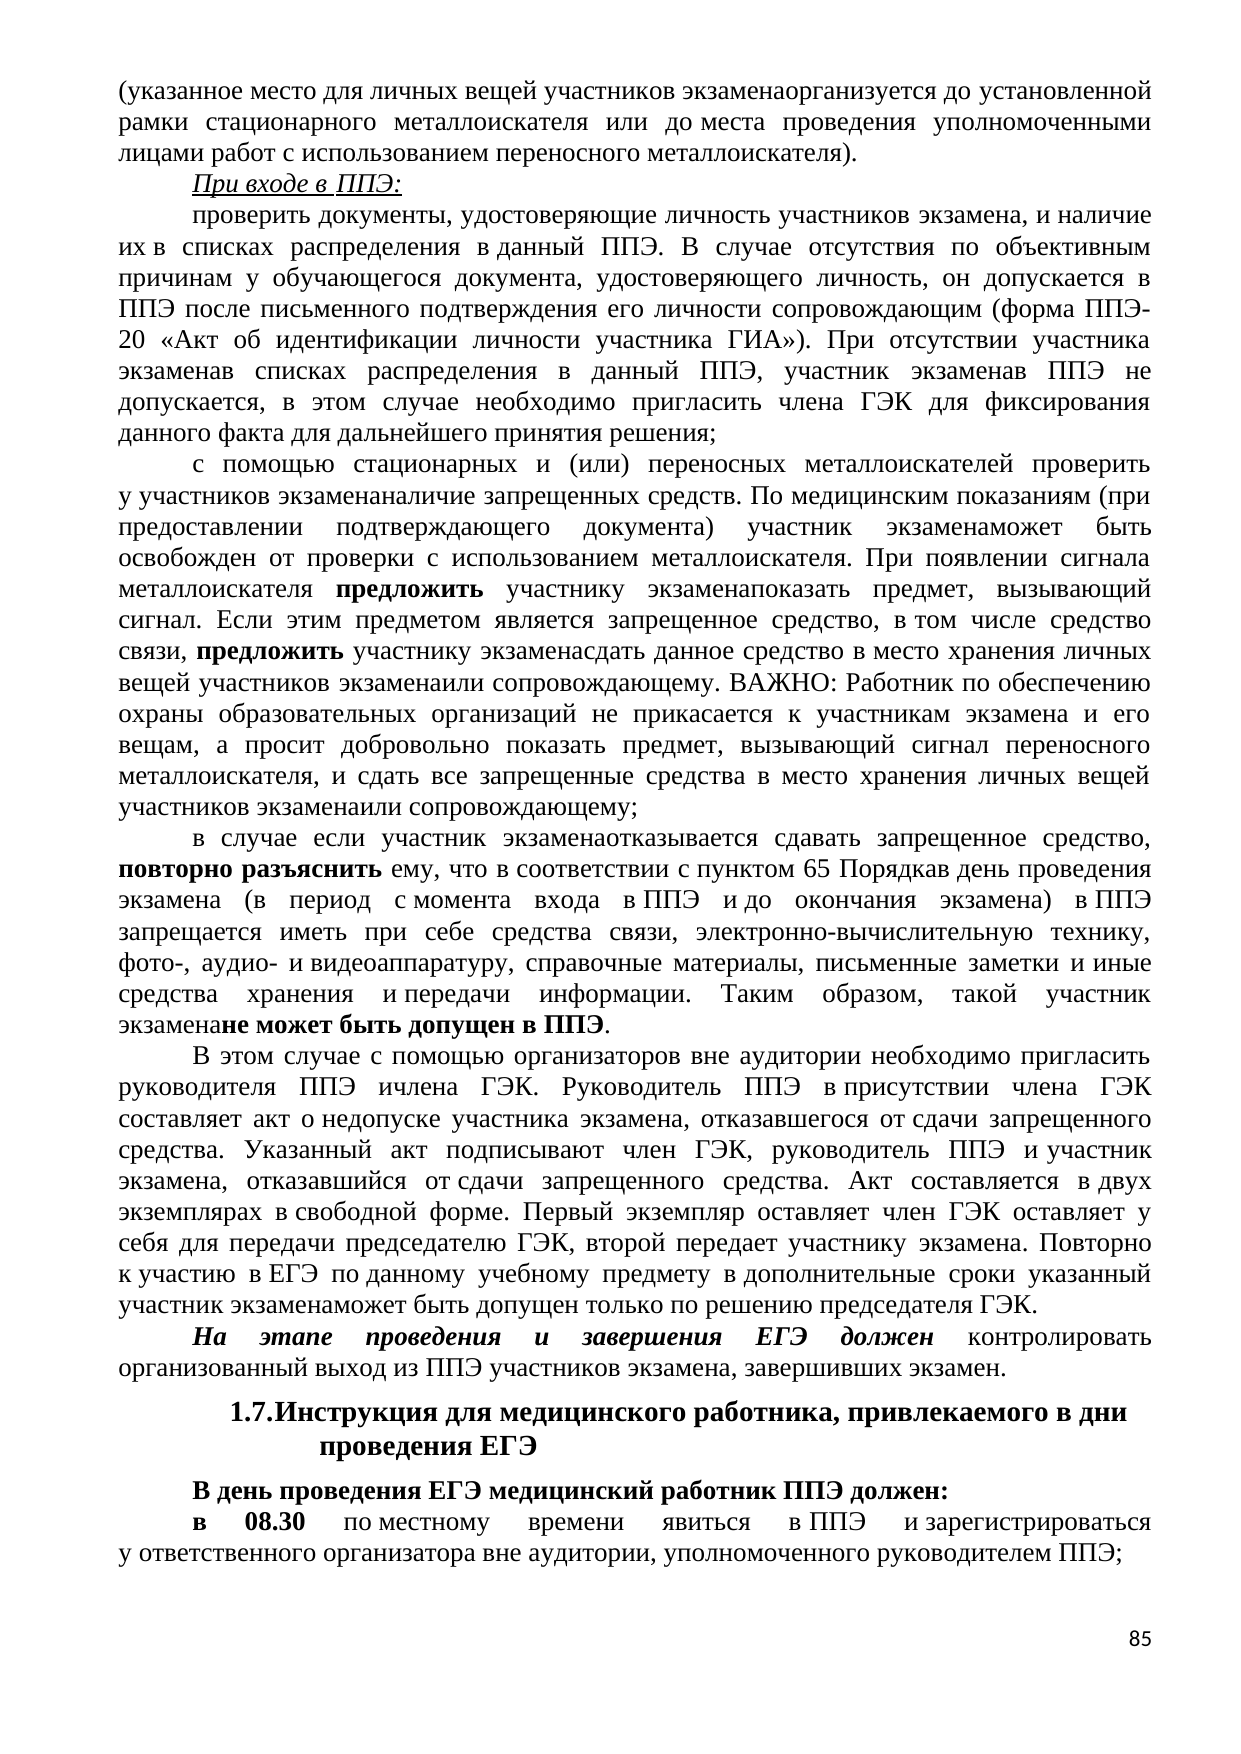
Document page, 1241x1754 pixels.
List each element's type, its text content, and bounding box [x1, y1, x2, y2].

text При входе в ППЭ: [118, 167, 1152, 198]
text проверить документы, удостоверяющие личность участников экзамена, и наличие их в списках распределения в данный ППЭ. В случае отсутствия по объективным причинам у обучающегося документа, удостоверяющего личность, он допускается в ППЭ после письменного подтверждения его личности сопровождающим (форма ППЭ-20 «Акт об идентификации личности участника ГИА»). При отсутствии участника экзаменав списках распределения в данный ППЭ, участник экзаменав ППЭ не допускается, в этом случае необходимо пригласить члена ГЭК для фиксирования данного факта для дальнейшего принятия решения; [118, 198, 1152, 448]
text В этом случае с помощью организаторов вне аудитории необходимо пригласить руководителя ППЭ ичлена ГЭК. Руководитель ППЭ в присутствии члена ГЭК составляет акт о недопуске участника экзамена, отказавшегося от сдачи запрещенного средства. Указанный акт подписывают член ГЭК, руководитель ППЭ и участник экзамена, отказавшийся от сдачи запрещенного средства. Акт составляется в двух экземплярах в свободной форме. Первый экземпляр оставляет член ГЭК оставляет у себя для передачи председателю ГЭК, второй передает участнику экзамена. Повторно к участию в ЕГЭ по данному учебному предмету в дополнительные сроки указанный участник экзаменаможет быть допущен только по решению председателя ГЭК. [118, 1039, 1152, 1320]
text (указанное место для личных вещей участников экзаменаорганизуется до установленной рамки стационарного металлоискателя или до места проведения уполномоченными лицами работ с использованием переносного металлоискателя). [118, 74, 1152, 167]
text с помощью стационарных и (или) переносных металлоискателей проверить у участников экзаменаналичие запрещенных средств. По медицинским показаниям (при предоставлении подтверждающего документа) участник экзаменаможет быть освобожден от проверки с использованием металлоискателя. При появлении сигнала металлоискателя предложить участнику экзаменапоказать предмет, вызывающий сигнал. Если этим предметом является запрещенное средство, в том числе средство связи, предложить участнику экзаменасдать данное средство в место хранения личных вещей участников экзаменаили сопровождающему. ВАЖНО: Работник по обеспечению охраны образовательных организаций не прикасается к участникам экзамена и его вещам, а просит добровольно показать предмет, вызывающий сигнал переносного металлоискателя, и сдать все запрещенные средства в место хранения личных вещей участников экзаменаили сопровождающему; [118, 448, 1152, 821]
text в 08.30 по местному времени явиться в ППЭ и зарегистрироваться у ответственного организатора вне аудитории, уполномоченного руководителем ППЭ; [118, 1505, 1152, 1567]
text На этапе проведения и завершения ЕГЭ должен контролировать организованный выход из ППЭ участников экзамена, завершивших экзамен. [118, 1320, 1152, 1382]
text В день проведения ЕГЭ медицинский работник ППЭ должен: [118, 1474, 1152, 1505]
text в случае если участник экзаменаотказывается сдавать запрещенное средство, повторно разъяснить ему, что в соответствии с пунктом 65 Порядкав день проведения экзамена (в период с момента входа в ППЭ и до окончания экзамена) в ППЭ запрещается иметь при себе средства связи, электронно-вычислительную технику, фото-, аудио- и видеоаппаратуру, справочные материалы, письменные заметки и иные средства хранения и передачи информации. Таким образом, такой участник экзаменане может быть допущен в ППЭ. [118, 821, 1152, 1039]
list Инструкция для медицинского работника, привлекаемого в дни проведения ЕГЭ [229, 1394, 1152, 1462]
